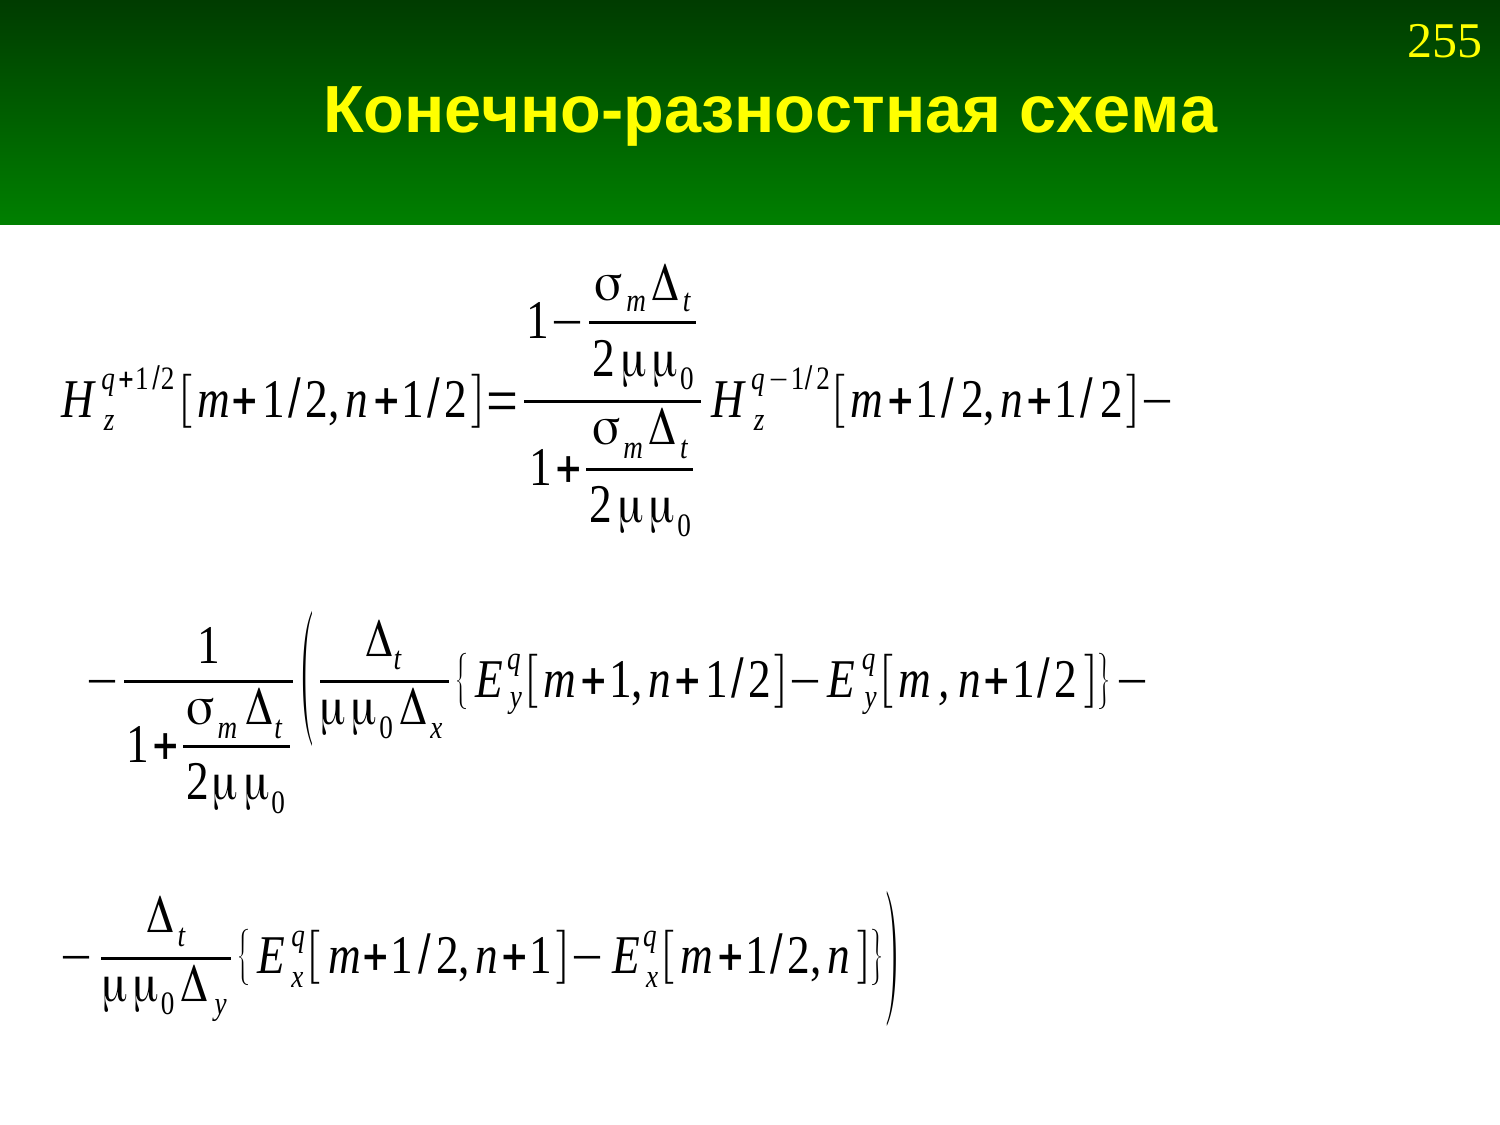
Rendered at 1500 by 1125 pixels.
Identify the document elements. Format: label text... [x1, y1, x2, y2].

title Конечно-разностная схема [100, 7, 1441, 204]
chart [47, 259, 1187, 1030]
